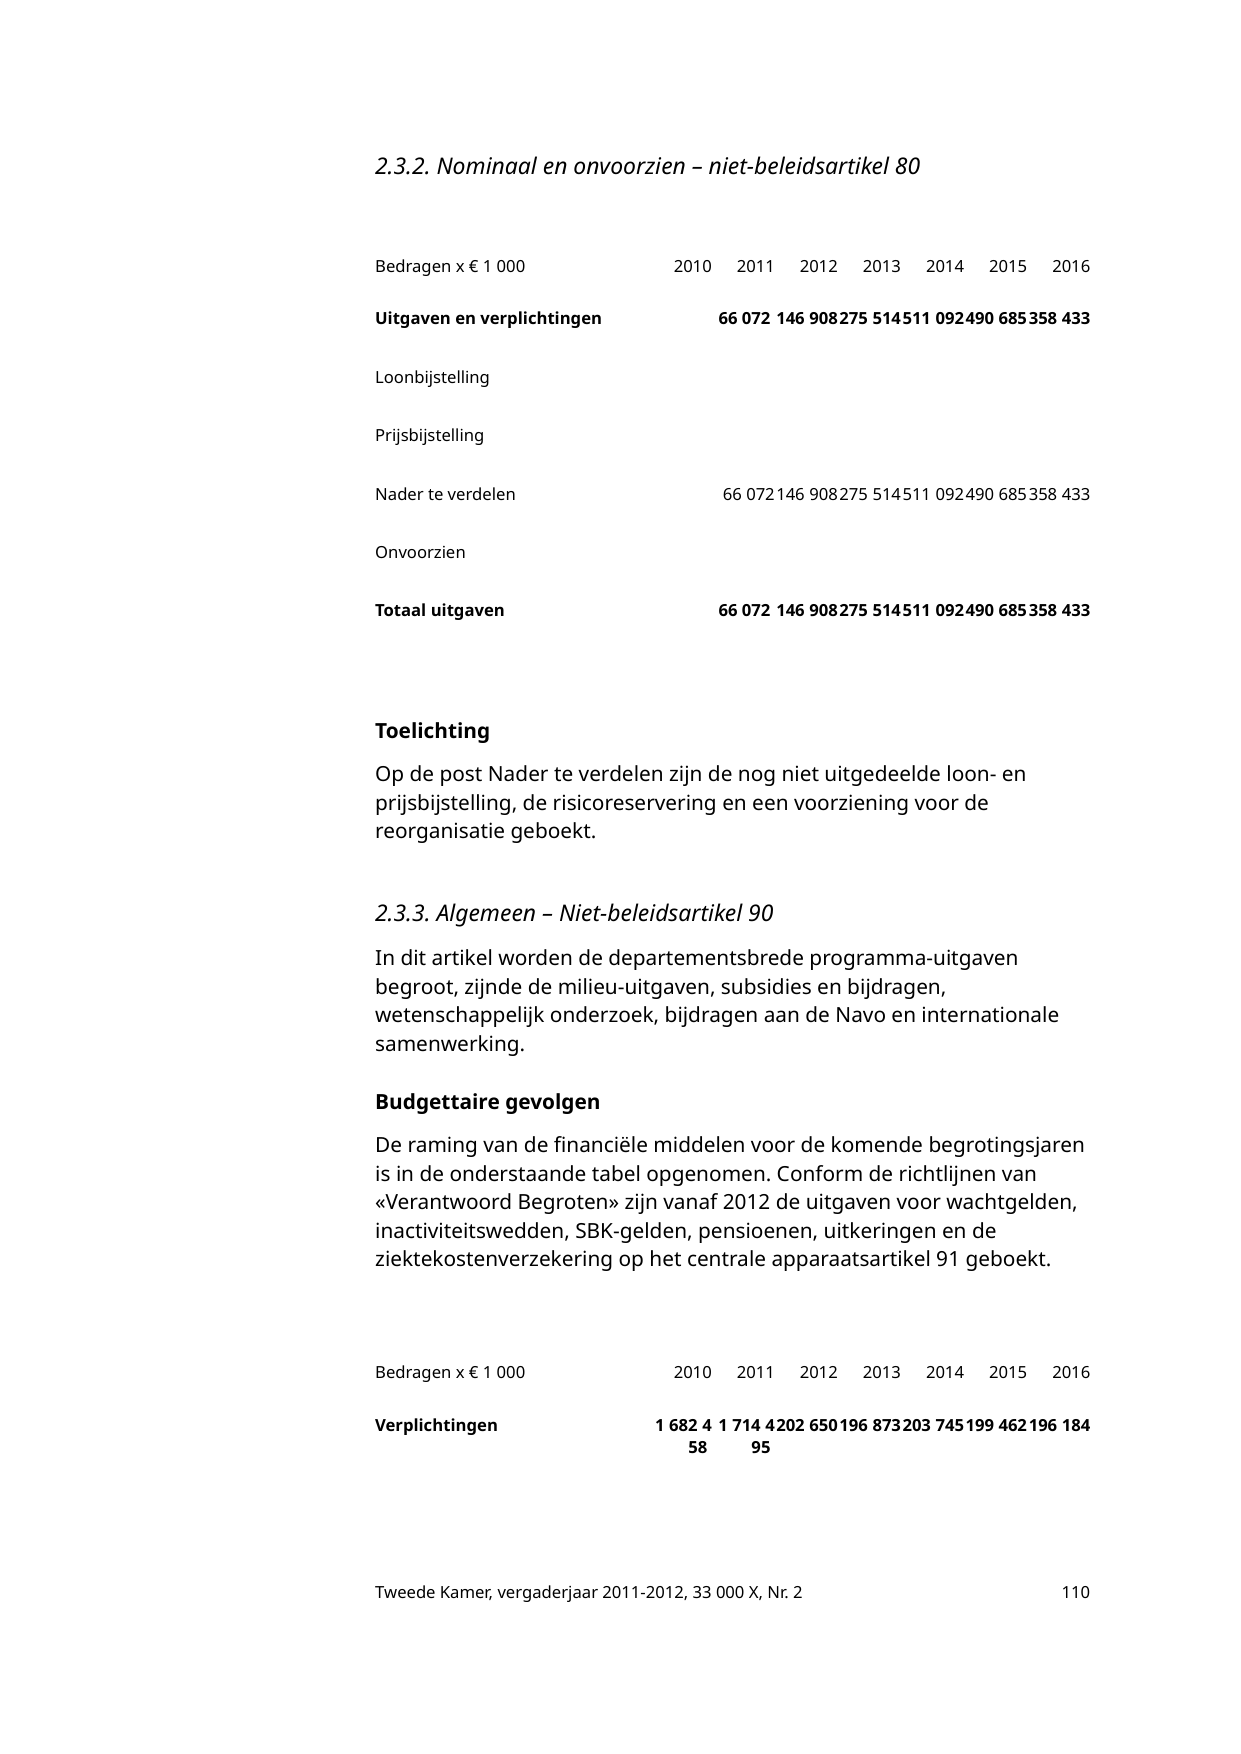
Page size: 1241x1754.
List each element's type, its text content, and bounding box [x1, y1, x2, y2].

table_cell [838, 424, 901, 482]
table_cell [775, 365, 838, 424]
table_header 2012 [775, 254, 838, 307]
table_cell Uitgaven en verplichtingen [375, 307, 648, 365]
table_cell 490 685 [964, 482, 1027, 541]
table_cell 275 514 [838, 482, 901, 541]
table_cell 1 682 458 [648, 1414, 711, 1489]
table_cell 146 908 [775, 482, 838, 541]
table_header 2013 [838, 254, 901, 307]
table_cell [901, 365, 964, 424]
table_cell 490 685 [964, 599, 1027, 657]
table_cell Prijsbijstelling [375, 424, 648, 482]
table_cell [1027, 424, 1090, 482]
table_cell 358 433 [1027, 307, 1090, 365]
table_cell [648, 424, 711, 482]
table_header 2014 [901, 1361, 964, 1413]
table_header 2015 [964, 1361, 1027, 1413]
table_cell 490 685 [964, 307, 1027, 365]
table_cell 66 072 [711, 307, 774, 365]
table_header 2016 [1027, 1361, 1090, 1413]
table_cell 511 092 [901, 599, 964, 657]
table_cell [901, 424, 964, 482]
table_cell Verplichtingen [375, 1414, 648, 1489]
table_cell [1027, 365, 1090, 424]
table_cell 358 433 [1027, 599, 1090, 657]
table_header 2011 [711, 254, 774, 307]
table_cell Nader te verdelen [375, 482, 648, 541]
text De raming van de financiële middelen voor de komende begrotingsjaren is in de onderstaande tabel opgenomen. Conform de richtlijnen van «Verantwoord Begroten» zijn vanaf 2012 de uitgaven voor wachtgelden, inactiviteitswedden, SBK-gelden, pensioenen, uitkeringen en de ziektekostenverzekering op het centrale apparaatsartikel 91 geboekt. [375, 1131, 1090, 1273]
subtitle 2.3.3. Algemeen – Niet-beleidsartikel 90 [375, 897, 1090, 928]
table_cell 275 514 [838, 307, 901, 365]
table_header 2013 [838, 1361, 901, 1413]
table_cell 511 092 [901, 307, 964, 365]
table_cell [838, 365, 901, 424]
table_cell 358 433 [1027, 482, 1090, 541]
table_cell [648, 482, 711, 541]
table_cell [964, 365, 1027, 424]
table_cell [1027, 541, 1090, 599]
table_header Bedragen x € 1 000 [375, 1361, 648, 1413]
table_cell 511 092 [901, 482, 964, 541]
table_cell 196 873 [838, 1414, 901, 1489]
table_header Bedragen x € 1 000 [375, 254, 648, 307]
table_cell Loonbijstelling [375, 365, 648, 424]
table_header 2010 [648, 1361, 711, 1413]
table_cell [964, 424, 1027, 482]
text Op de post Nader te verdelen zijn de nog niet uitgedeelde loon- en prijsbijstelling, de risicoreservering en een voorziening voor de reorganisatie geboekt. [375, 759, 1090, 845]
table_cell [648, 365, 711, 424]
table_cell [711, 365, 774, 424]
table_cell [648, 599, 711, 657]
table_header 2012 [775, 1361, 838, 1413]
table_cell 275 514 [838, 599, 901, 657]
table_cell 66 072 [711, 482, 774, 541]
table_cell 146 908 [775, 599, 838, 657]
subtitle 2.3.2. Nominaal en onvoorzien – niet-beleidsartikel 80 [375, 150, 1090, 181]
table_cell [838, 541, 901, 599]
table_cell [648, 541, 711, 599]
table_cell 66 072 [711, 599, 774, 657]
table_header 2014 [901, 254, 964, 307]
table_cell [775, 424, 838, 482]
table_cell [964, 541, 1027, 599]
table_cell [648, 307, 711, 365]
table_cell 146 908 [775, 307, 838, 365]
text In dit artikel worden de departementsbrede programma-uitgaven begroot, zijnde de milieu-uitgaven, subsidies en bijdragen, wetenschappelijk onderzoek, bijdragen aan de Navo en internationale samenwerking. [375, 943, 1090, 1057]
table_header 2015 [964, 254, 1027, 307]
table_cell 199 462 [964, 1414, 1027, 1489]
table_cell [901, 541, 964, 599]
table_header 2011 [711, 1361, 774, 1413]
table_cell Onvoorzien [375, 541, 648, 599]
table_cell 196 184 [1027, 1414, 1090, 1489]
text Budgettaire gevolgen [375, 1087, 1090, 1116]
table_cell [711, 424, 774, 482]
table_cell 202 650 [775, 1414, 838, 1489]
table_cell Totaal uitgaven [375, 599, 648, 657]
table_cell 203 745 [901, 1414, 964, 1489]
table_cell [775, 541, 838, 599]
table_cell [711, 541, 774, 599]
text Toelichting [375, 716, 1090, 744]
table_header 2010 [648, 254, 711, 307]
table_cell 1 714 495 [711, 1414, 774, 1489]
table_header 2016 [1027, 254, 1090, 307]
